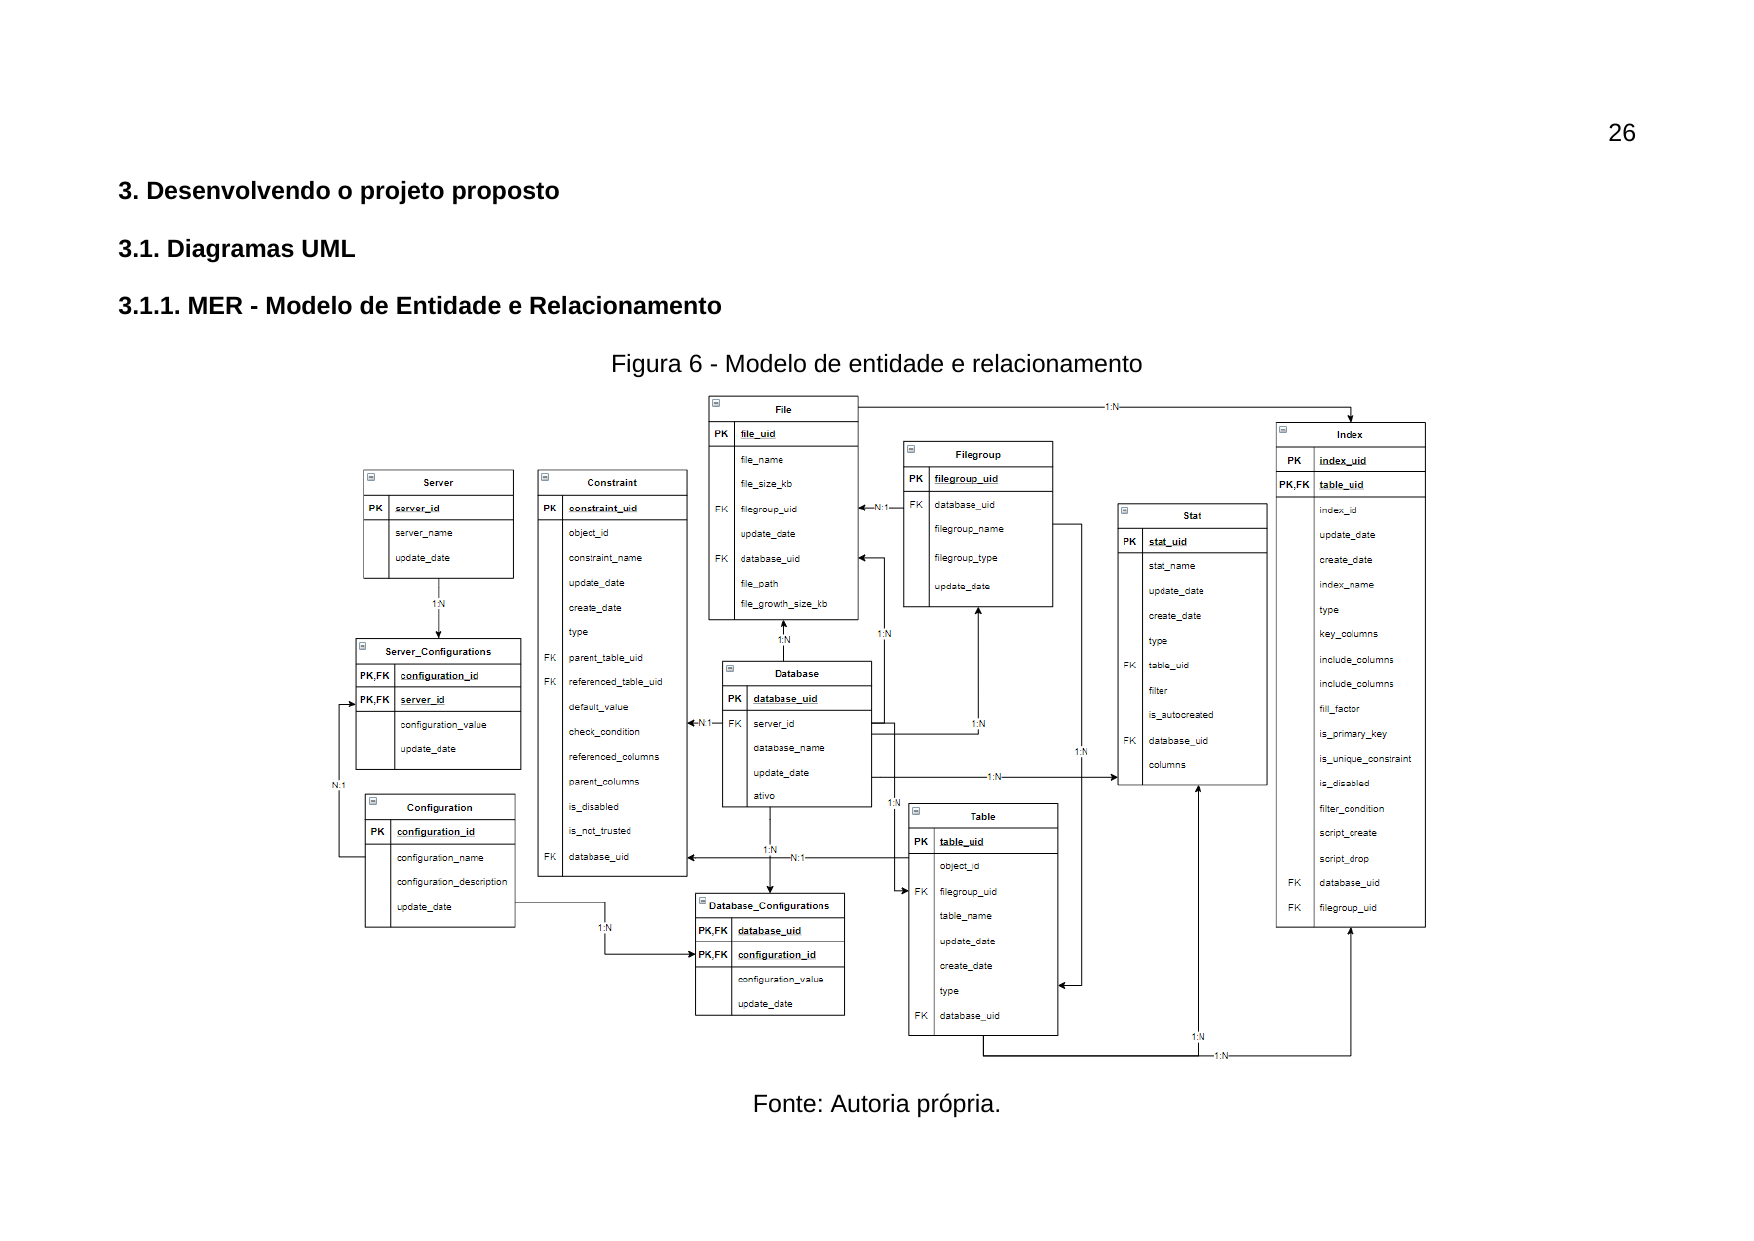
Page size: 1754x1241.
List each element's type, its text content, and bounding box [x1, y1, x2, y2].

subtitle 3. Desenvolvendo o projeto proposto [118, 176, 1636, 205]
text Figura 6 - Modelo de entidade e relacionamento [118, 349, 1636, 378]
text Fonte: Autoria própria. [118, 1060, 1636, 1117]
picture [325, 392, 1429, 1060]
subtitle 3.1.1. MER - Modelo de Entidade e Relacionamento [118, 291, 1636, 320]
subtitle 3.1. Diagramas UML [118, 234, 1636, 263]
